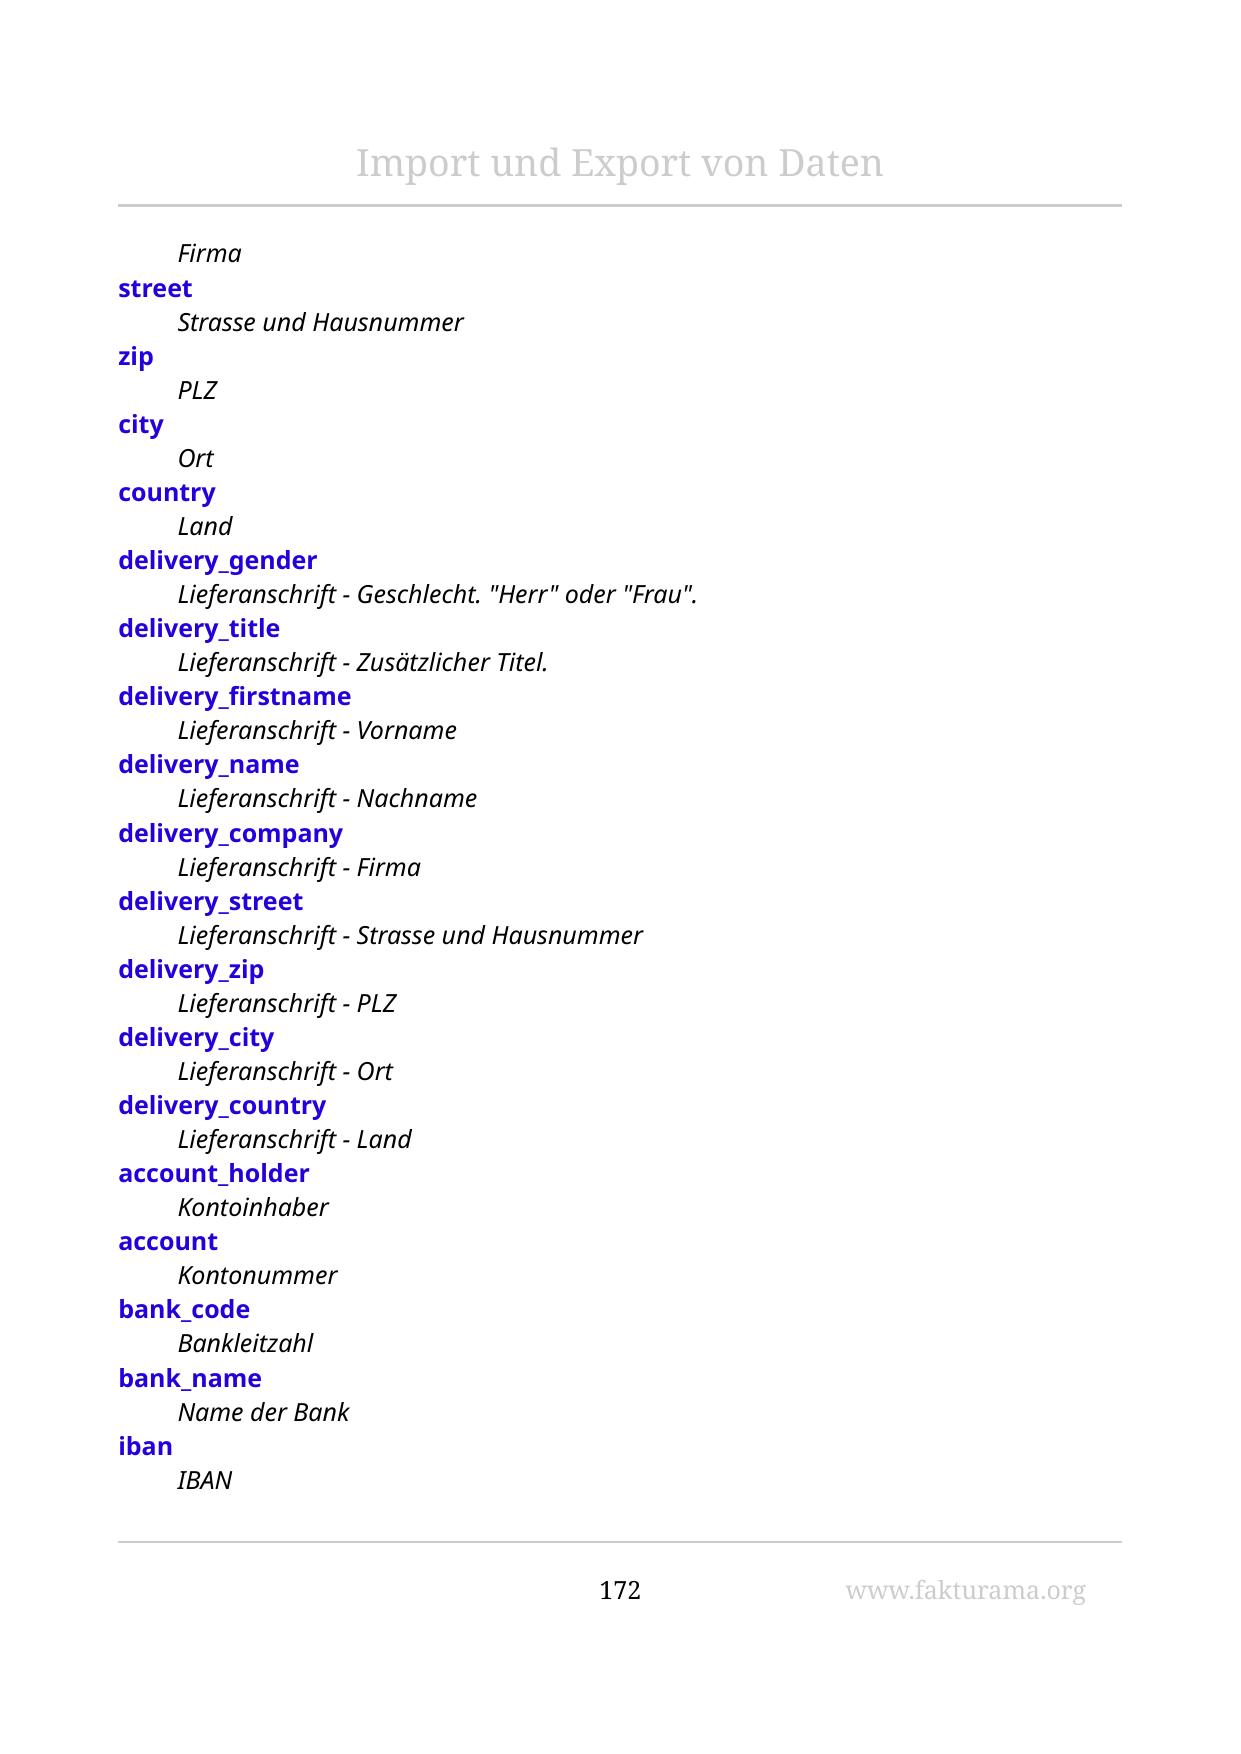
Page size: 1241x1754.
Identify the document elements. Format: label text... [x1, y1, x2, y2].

list Strasse und Hausnummer [177, 304, 1122, 338]
subtitle delivery_zip [118, 951, 1122, 986]
subtitle iban [118, 1428, 1122, 1462]
subtitle account_holder [118, 1156, 1122, 1190]
subtitle country [118, 474, 1122, 509]
list Kontoinhaber [177, 1190, 1122, 1224]
subtitle delivery_title [118, 611, 1122, 645]
list Lieferanschrift - PLZ [177, 986, 1122, 1019]
subtitle bank_code [118, 1292, 1122, 1326]
subtitle delivery_company [118, 815, 1122, 849]
subtitle street [118, 270, 1122, 304]
subtitle delivery_country [118, 1088, 1122, 1122]
list Lieferanschrift - Strasse und Hausnummer [177, 917, 1122, 951]
list Lieferanschrift - Vorname [177, 713, 1122, 747]
list Lieferanschrift - Firma [177, 849, 1122, 883]
list Lieferanschrift - Zusätzlicher Titel. [177, 645, 1122, 679]
subtitle delivery_gender [118, 543, 1122, 577]
list Lieferanschrift - Ort [177, 1054, 1122, 1088]
list Lieferanschrift - Land [177, 1122, 1122, 1156]
list Land [177, 509, 1122, 543]
subtitle account [118, 1224, 1122, 1258]
list Firma [177, 236, 1122, 270]
subtitle bank_name [118, 1360, 1122, 1394]
list Ort [177, 441, 1122, 474]
list IBAN [177, 1462, 1122, 1496]
subtitle delivery_street [118, 883, 1122, 917]
list Bankleitzahl [177, 1326, 1122, 1360]
subtitle delivery_city [118, 1019, 1122, 1054]
subtitle zip [118, 338, 1122, 372]
list Kontonummer [177, 1258, 1122, 1292]
list Lieferanschrift - Nachname [177, 781, 1122, 815]
list Lieferanschrift - Geschlecht. "Herr" oder "Frau". [177, 577, 1122, 611]
subtitle delivery_name [118, 747, 1122, 781]
subtitle delivery_firstname [118, 679, 1122, 713]
list Name der Bank [177, 1394, 1122, 1428]
subtitle city [118, 406, 1122, 441]
list PLZ [177, 372, 1122, 406]
